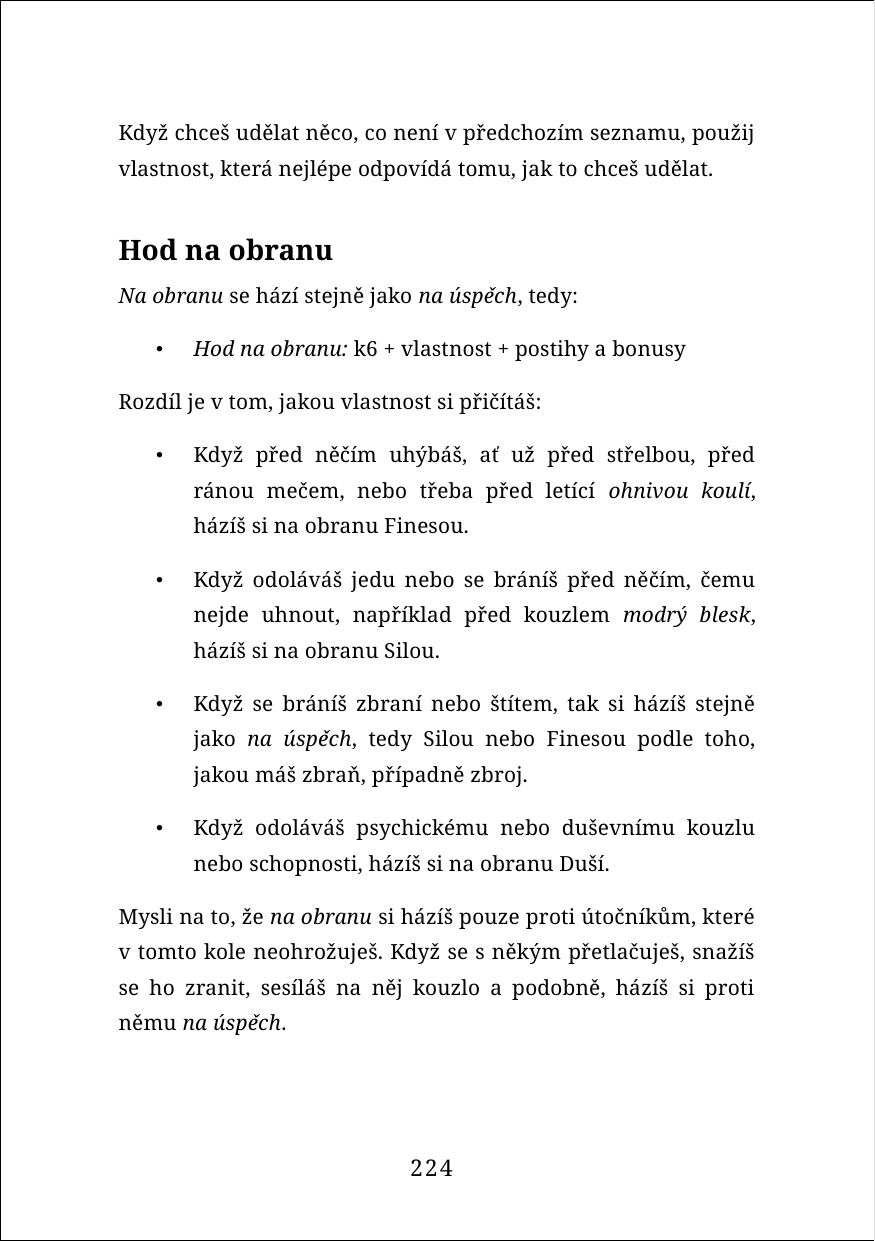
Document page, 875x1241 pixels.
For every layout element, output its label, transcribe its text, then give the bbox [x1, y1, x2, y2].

list Když odoláváš psychickému nebo duševnímu kouzlu nebo schopnosti, házíš si na obranu Duší. [156, 813, 756, 877]
list Když se bráníš zbraní nebo štítem, tak si házíš stejně jako na úspěch, tedy Silou nebo Finesou podle toho, jakou máš zbraň, případně zbroj. [156, 689, 756, 788]
text Na obranu se hází stejně jako na úspěch, tedy: [118, 281, 756, 309]
list Hod na obranu: k6 + vlastnost + postihy a bonusy [156, 334, 756, 362]
text Když chceš udělat něco, co není v předchozím seznamu, použij vlastnost, která nejlépe odpovídá tomu, jak to chceš udělat. [118, 118, 756, 182]
subtitle Hod na obranu [118, 231, 756, 269]
text Rozdíl je v tom, jakou vlastnost si přičítáš: [118, 387, 756, 416]
list Když odoláváš jedu nebo se bráníš před něčím, čemu nejde uhnout, například před kouzlem modrý blesk, házíš si na obranu Silou. [156, 565, 756, 664]
text Mysli na to, že na obranu si házíš pouze proti útočníkům, které v tomto kole neohrožuješ. Když se s někým přetlačuješ, snažíš se ho zranit, sesíláš na něj kouzlo a podobně, házíš si proti němu na úspěch. [118, 902, 756, 1037]
list Když před něčím uhýbáš, ať už před střelbou, před ránou mečem, nebo třeba před letící ohnivou koulí, házíš si na obranu Finesou. [156, 440, 756, 540]
